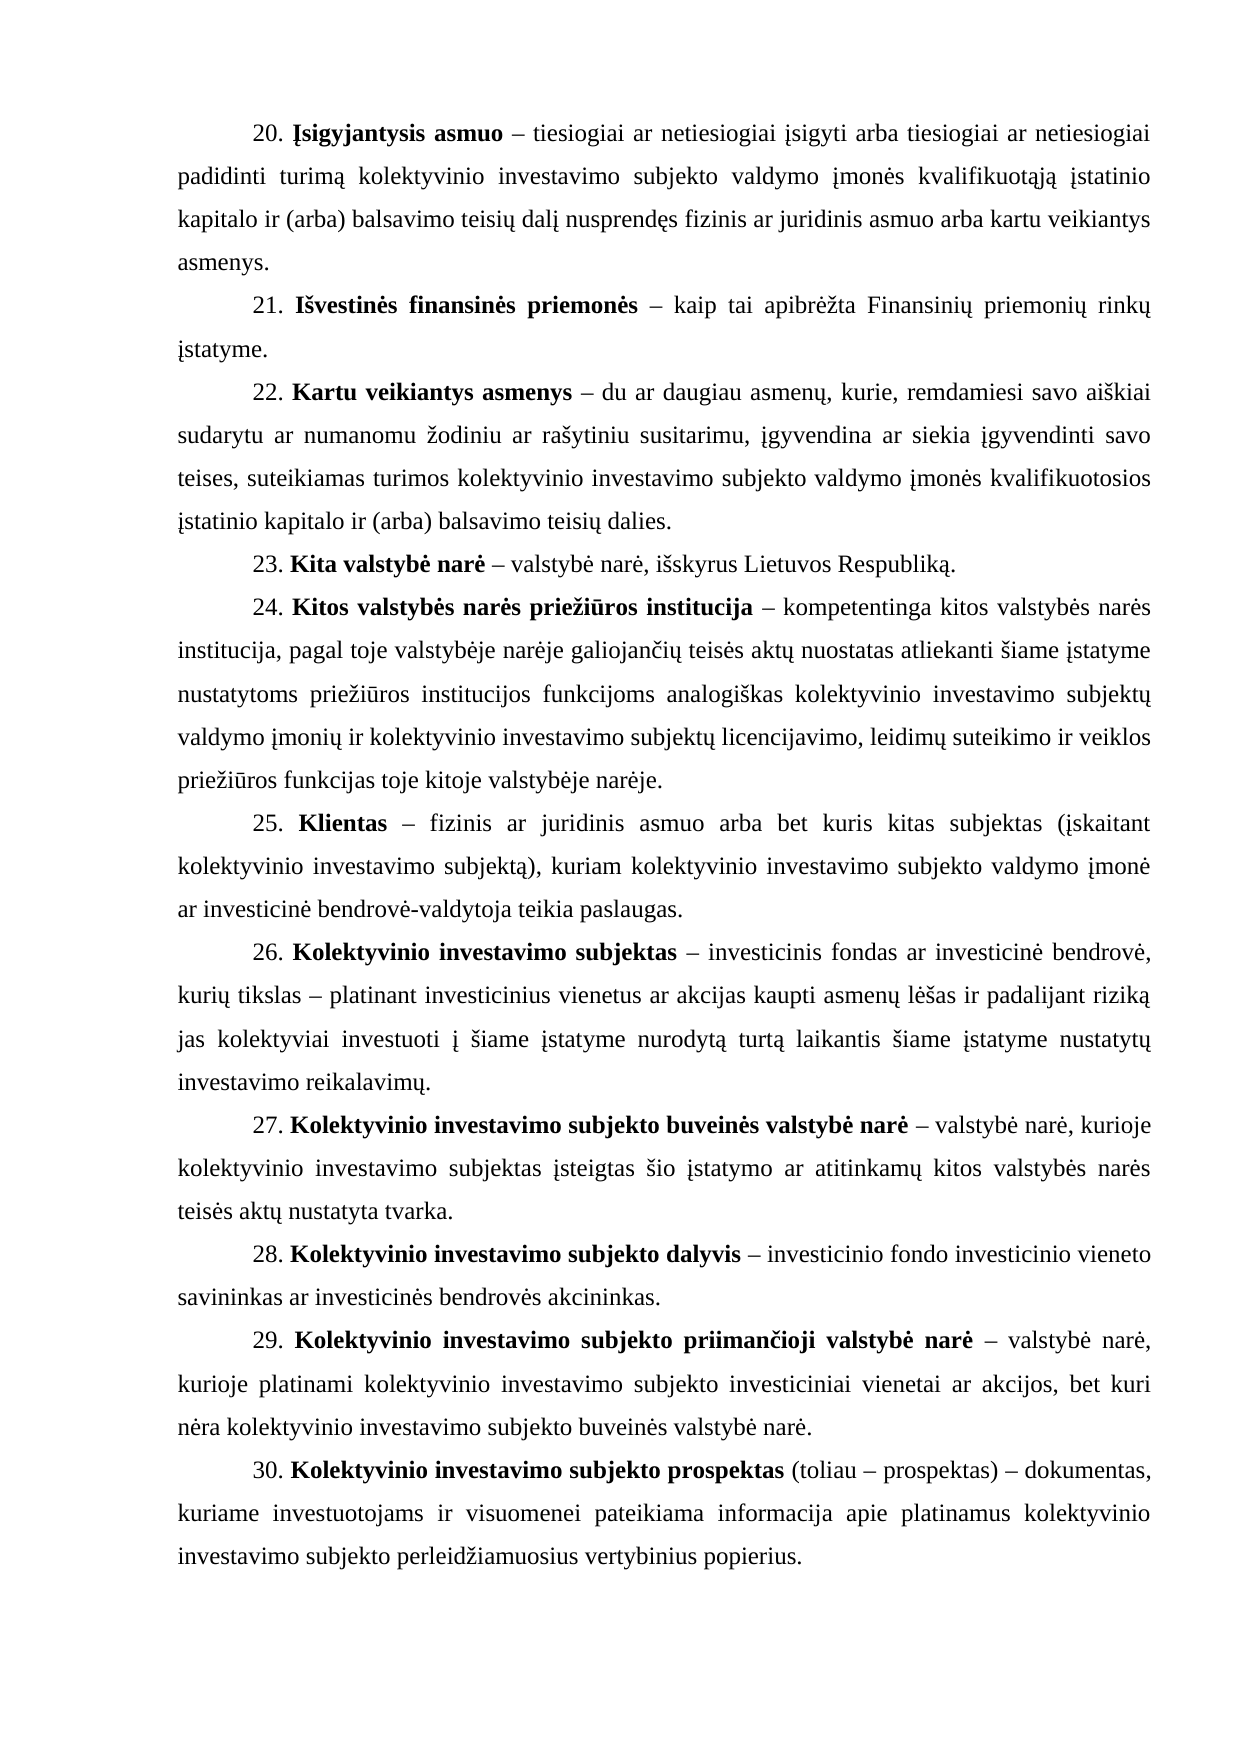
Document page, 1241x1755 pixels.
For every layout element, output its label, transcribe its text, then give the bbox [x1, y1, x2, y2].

text 30. Kolektyvinio investavimo subjekto prospektas (toliau – prospektas) – dokumentas, kuriame investuotojams ir visuomenei pateikiama informacija apie platinamus kolektyvinio investavimo subjekto perleidžiamuosius vertybinius popierius. [177, 1455, 1152, 1570]
text 24. Kitos valstybės narės priežiūros institucija – kompetentinga kitos valstybės narės institucija, pagal toje valstybėje narėje galiojančių teisės aktų nuostatas atliekanti šiame įstatyme nustatytoms priežiūros institucijos funkcijoms analogiškas kolektyvinio investavimo subjektų valdymo įmonių ir kolektyvinio investavimo subjektų licencijavimo, leidimų suteikimo ir veiklos priežiūros funkcijas toje kitoje valstybėje narėje. [177, 592, 1152, 794]
text 26. Kolektyvinio investavimo subjektas – investicinis fondas ar investicinė bendrovė, kurių tikslas – platinant investicinius vienetus ar akcijas kaupti asmenų lėšas ir padalijant riziką jas kolektyviai investuoti į šiame įstatyme nurodytą turtą laikantis šiame įstatyme nustatytų investavimo reikalavimų. [177, 937, 1152, 1096]
text 25. Klientas – fizinis ar juridinis asmuo arba bet kuris kitas subjektas (įskaitant kolektyvinio investavimo subjektą), kuriam kolektyvinio investavimo subjekto valdymo įmonė ar investicinė bendrovė-valdytoja teikia paslaugas. [177, 808, 1152, 923]
text 28. Kolektyvinio investavimo subjekto dalyvis – investicinio fondo investicinio vieneto savininkas ar investicinės bendrovės akcininkas. [177, 1239, 1152, 1311]
text 21. Išvestinės finansinės priemonės – kaip tai apibrėžta Finansinių priemonių rinkų įstatyme. [177, 291, 1152, 362]
text 20. Įsigyjantysis asmuo – tiesiogiai ar netiesiogiai įsigyti arba tiesiogiai ar netiesiogiai padidinti turimą kolektyvinio investavimo subjekto valdymo įmonės kvalifikuotąją įstatinio kapitalo ir (arba) balsavimo teisių dalį nusprendęs fizinis ar juridinis asmuo arba kartu veikiantys asmenys. [177, 118, 1152, 276]
text 22. Kartu veikiantys asmenys – du ar daugiau asmenų, kurie, remdamiesi savo aiškiai sudarytu ar numanomu žodiniu ar rašytiniu susitarimu, įgyvendina ar siekia įgyvendinti savo teises, suteikiamas turimos kolektyvinio investavimo subjekto valdymo įmonės kvalifikuotosios įstatinio kapitalo ir (arba) balsavimo teisių dalies. [177, 377, 1152, 535]
text 27. Kolektyvinio investavimo subjekto buveinės valstybė narė – valstybė narė, kurioje kolektyvinio investavimo subjektas įsteigtas šio įstatymo ar atitinkamų kitos valstybės narės teisės aktų nustatyta tvarka. [177, 1110, 1152, 1225]
text 29. Kolektyvinio investavimo subjekto priimančioji valstybė narė – valstybė narė, kurioje platinami kolektyvinio investavimo subjekto investiciniai vienetai ar akcijos, bet kuri nėra kolektyvinio investavimo subjekto buveinės valstybė narė. [177, 1326, 1152, 1441]
text 23. Kita valstybė narė – valstybė narė, išskyrus Lietuvos Respubliką. [177, 549, 1152, 578]
